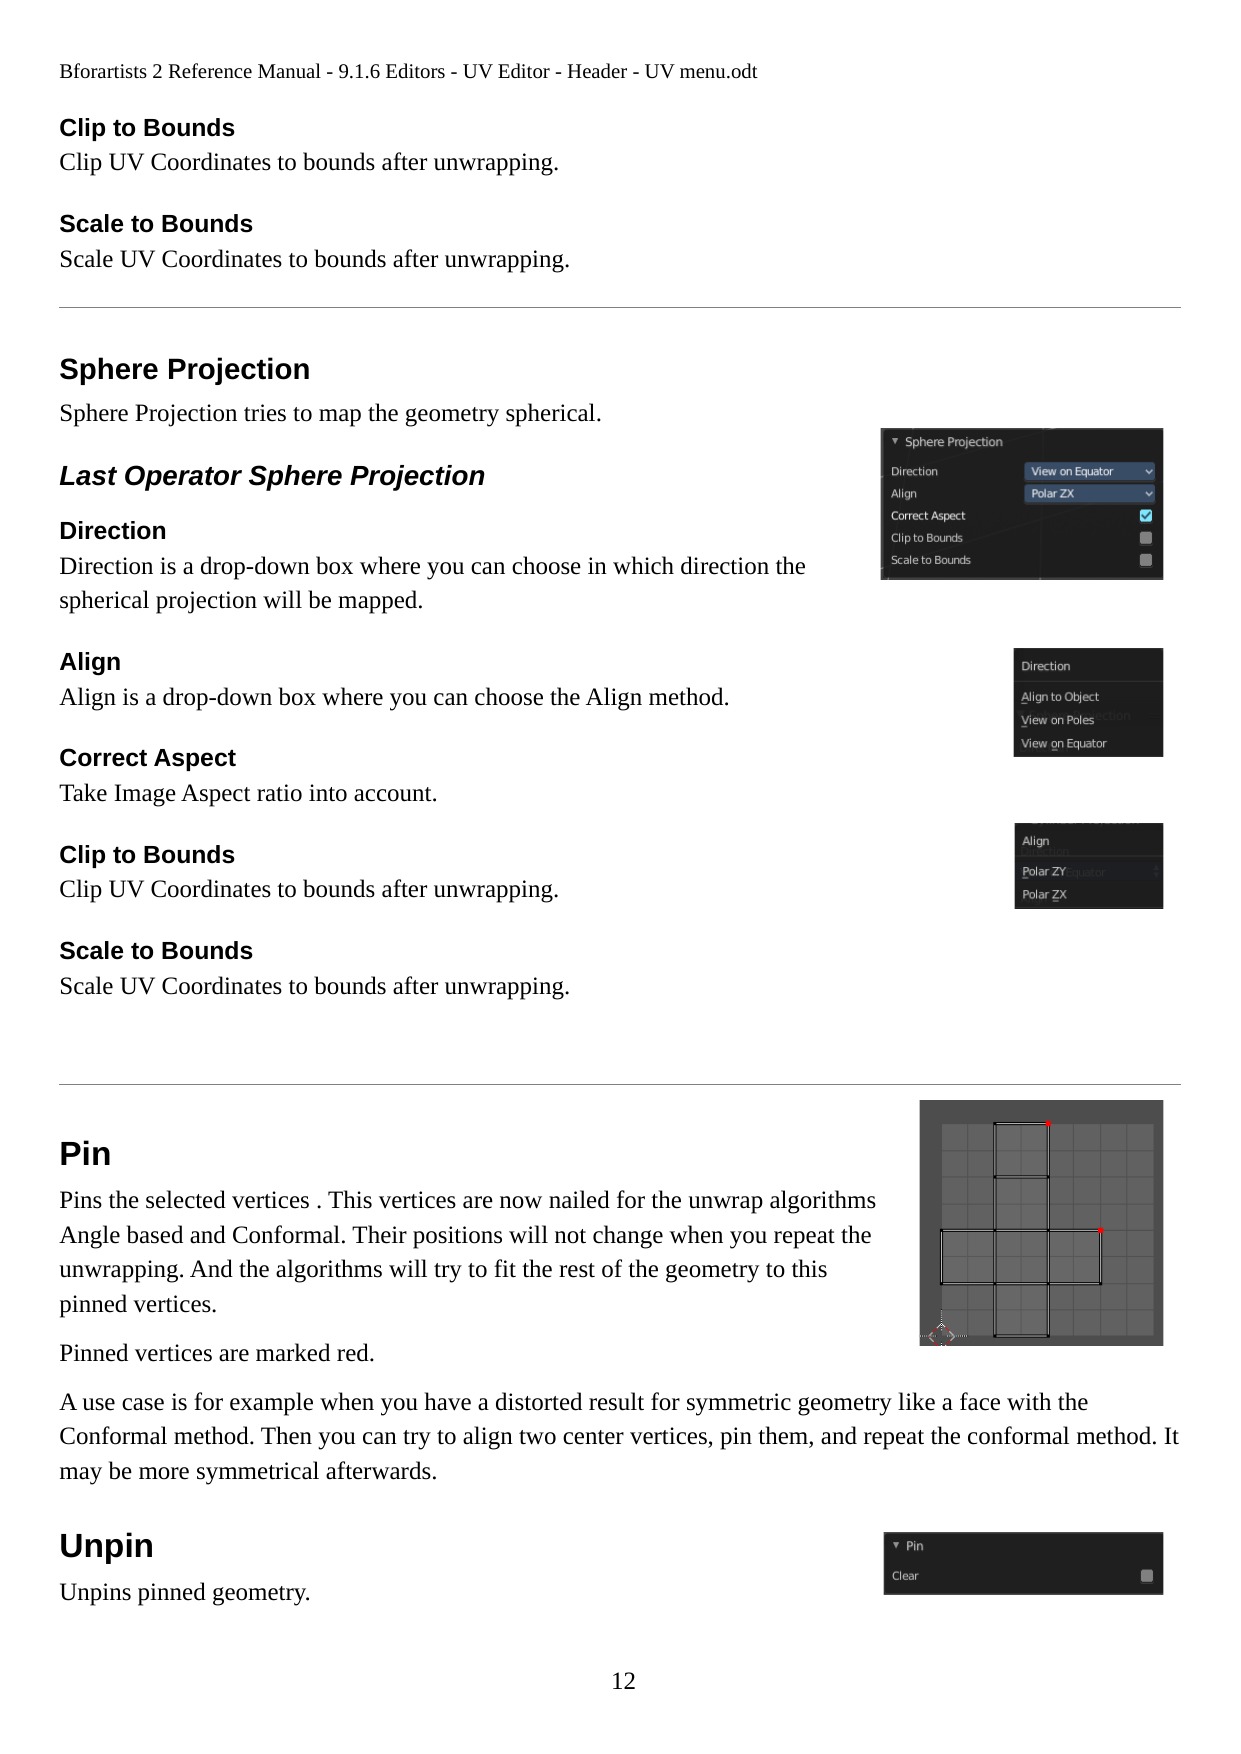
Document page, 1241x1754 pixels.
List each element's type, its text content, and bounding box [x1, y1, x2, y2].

subtitle Last Operator Sphere Projection [59, 459, 880, 491]
text Unpins pinned geometry. [59, 1577, 1181, 1606]
subtitle Sphere Projection [59, 352, 1181, 385]
picture [919, 1100, 1164, 1346]
text Take Image Aspect ratio into account. [59, 778, 1181, 807]
picture [1014, 823, 1164, 909]
text Clip UV Coordinates to bounds after unwrapping. [59, 874, 1014, 903]
text Align is a drop-down box where you can choose the Align method. [59, 682, 1013, 711]
subtitle Clip to Bounds [59, 113, 1181, 141]
subtitle Pin [59, 1134, 919, 1173]
text Clip UV Coordinates to bounds after unwrapping. [59, 147, 1181, 176]
text Direction is a drop-down box where you can choose in which direction the spherical projection will be mapped. [59, 551, 1181, 614]
picture [1013, 648, 1164, 757]
subtitle Unpin [59, 1526, 1181, 1564]
subtitle Align [59, 647, 1181, 676]
text A use case is for example when you have a distorted result for symmetric geometry like a face with the Conformal method. Then you can try to align two center vertices, pin them, and repeat the conformal method. It may be more symmetrical afterwards. [59, 1387, 1181, 1484]
subtitle [1164, 516, 1181, 545]
subtitle [1164, 840, 1181, 868]
subtitle [1164, 1134, 1181, 1173]
text Sphere Projection tries to map the geometry spherical. [59, 398, 1181, 427]
text Scale UV Coordinates to bounds after unwrapping. [59, 971, 1181, 1000]
subtitle Direction [59, 516, 880, 545]
subtitle Scale to Bounds [59, 936, 1181, 965]
text Scale UV Coordinates to bounds after unwrapping. [59, 244, 1181, 272]
text Pinned vertices are marked red. [59, 1338, 1181, 1366]
subtitle Correct Aspect [59, 743, 1181, 772]
picture [880, 428, 1164, 580]
subtitle Scale to Bounds [59, 209, 1181, 237]
subtitle Clip to Bounds [59, 840, 1014, 868]
text Pins the selected vertices . This vertices are now nailed for the unwrap algorithms Angle based and Conformal. Their positions will not change when you repeat the unwrapping. And the algorithms will try to fit the rest of the geometry to this pinned vertices. [59, 1185, 919, 1317]
picture [883, 1532, 1164, 1595]
